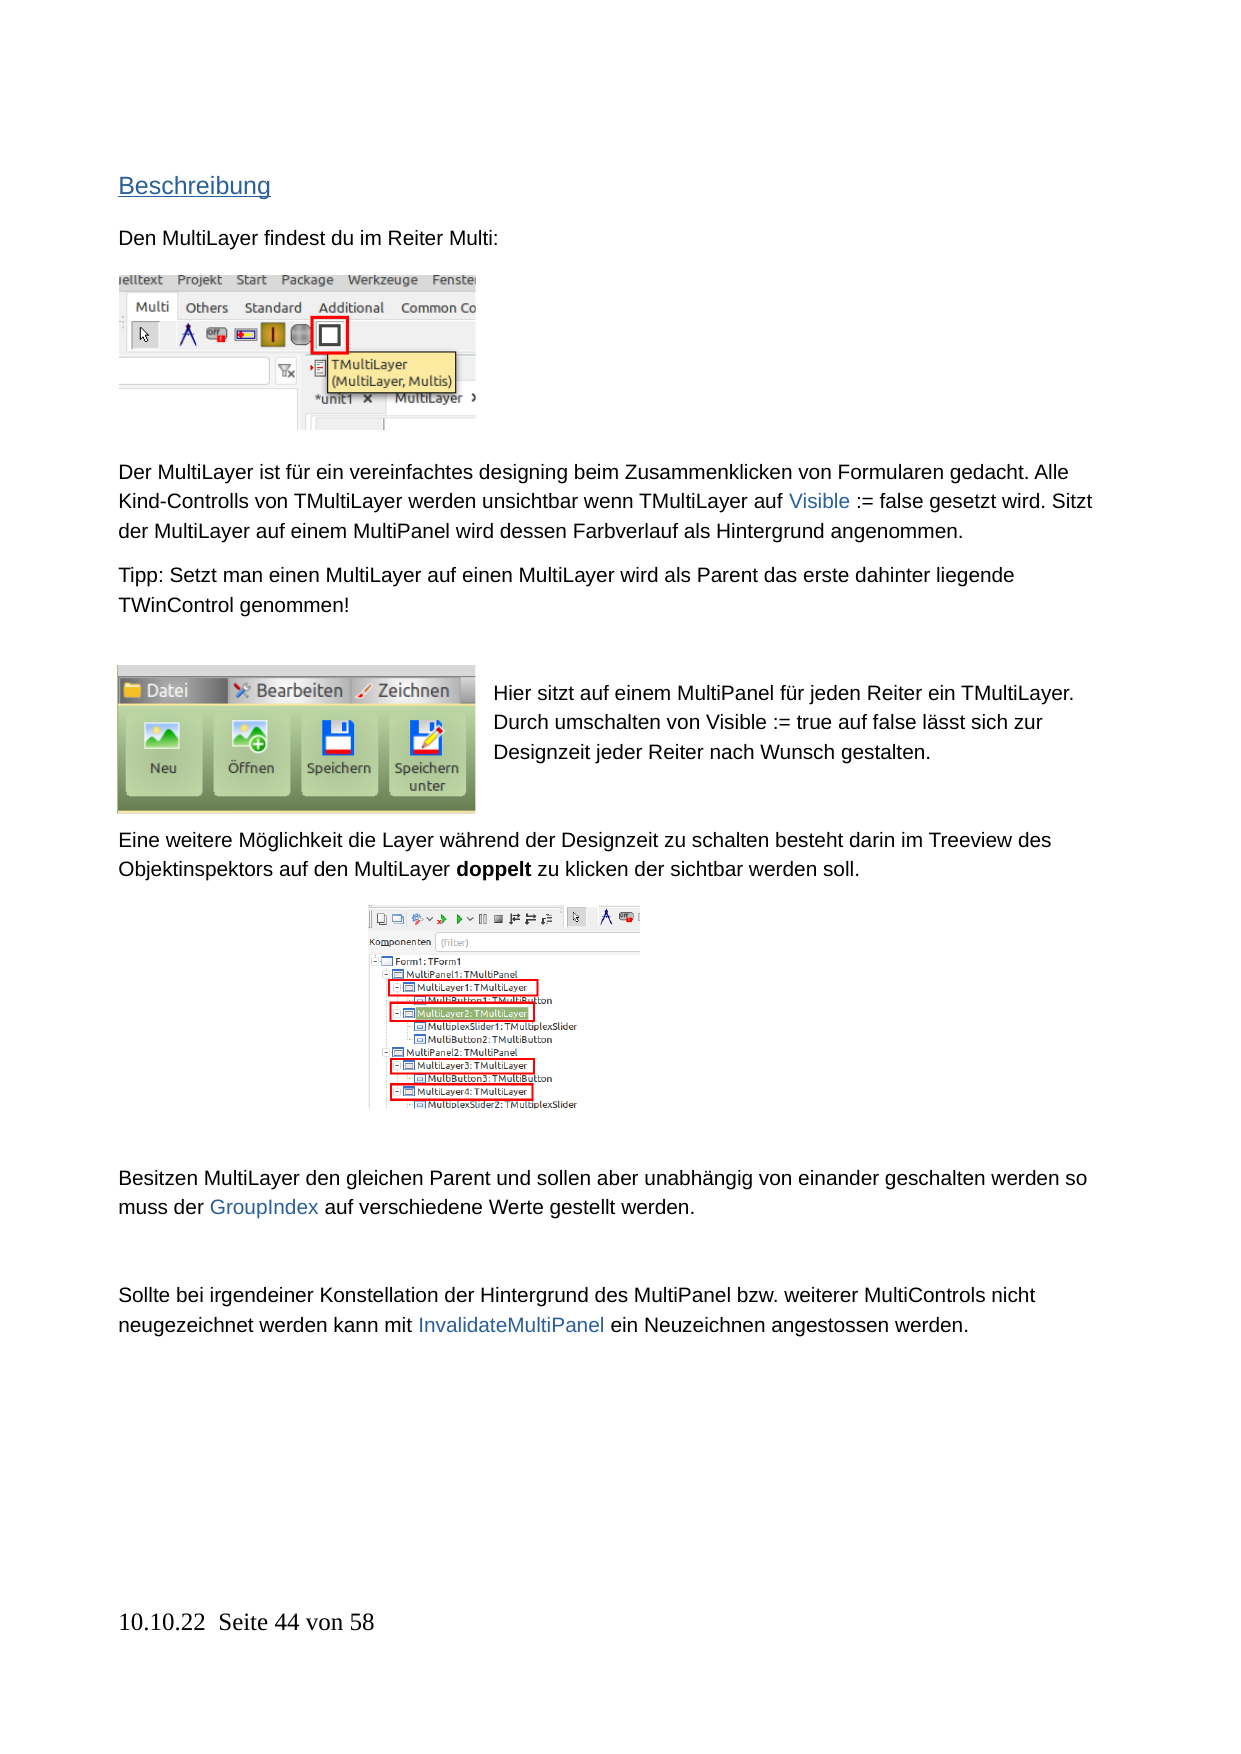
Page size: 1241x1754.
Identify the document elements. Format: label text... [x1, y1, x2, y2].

text Der MultiLayer ist für ein vereinfachtes designing beim Zusammenklicken von Formularen gedacht. Alle Kind-Controlls von TMultiLayer werden unsichtbar wenn TMultiLayer auf Visible := false gesetzt wird. Sitzt der MultiLayer auf einem MultiPanel wird dessen Farbverlauf als Hintergrund angenommen. [118, 456, 1122, 544]
text Sollte bei irgendeiner Konstellation der Hintergrund des MultiPanel bzw. weiterer MultiControls nicht neugezeichnet werden kann mit InvalidateMultiPanel ein Neuzeichnen angestossen werden. [118, 1279, 1122, 1338]
picture [117, 665, 476, 814]
picture [119, 275, 476, 430]
text Besitzen MultiLayer den gleichen Parent und sollen aber unabhängig von einander geschalten werden so muss der GroupIndex auf verschiedene Werte gestellt werden. [118, 1162, 1122, 1221]
text Den MultiLayer findest du im Reiter Multi: [118, 227, 1122, 250]
text Hier sitzt auf einem MultiPanel für jeden Reiter ein TMultiLayer. Durch umschalten von Visible := true auf false lässt sich zur Designzeit jeder Reiter nach Wunsch gestalten. [476, 677, 1122, 765]
subtitle Beschreibung [118, 171, 1122, 200]
picture [363, 900, 643, 1122]
text Eine weitere Möglichkeit die Layer während der Designzeit zu schalten besteht darin im Treeview des Objektinspektors auf den MultiLayer doppelt zu klicken der sichtbar werden soll. [118, 824, 1122, 883]
text Tipp: Setzt man einen MultiLayer auf einen MultiLayer wird als Parent das erste dahinter liegende TWinControl genommen! [118, 559, 1122, 618]
